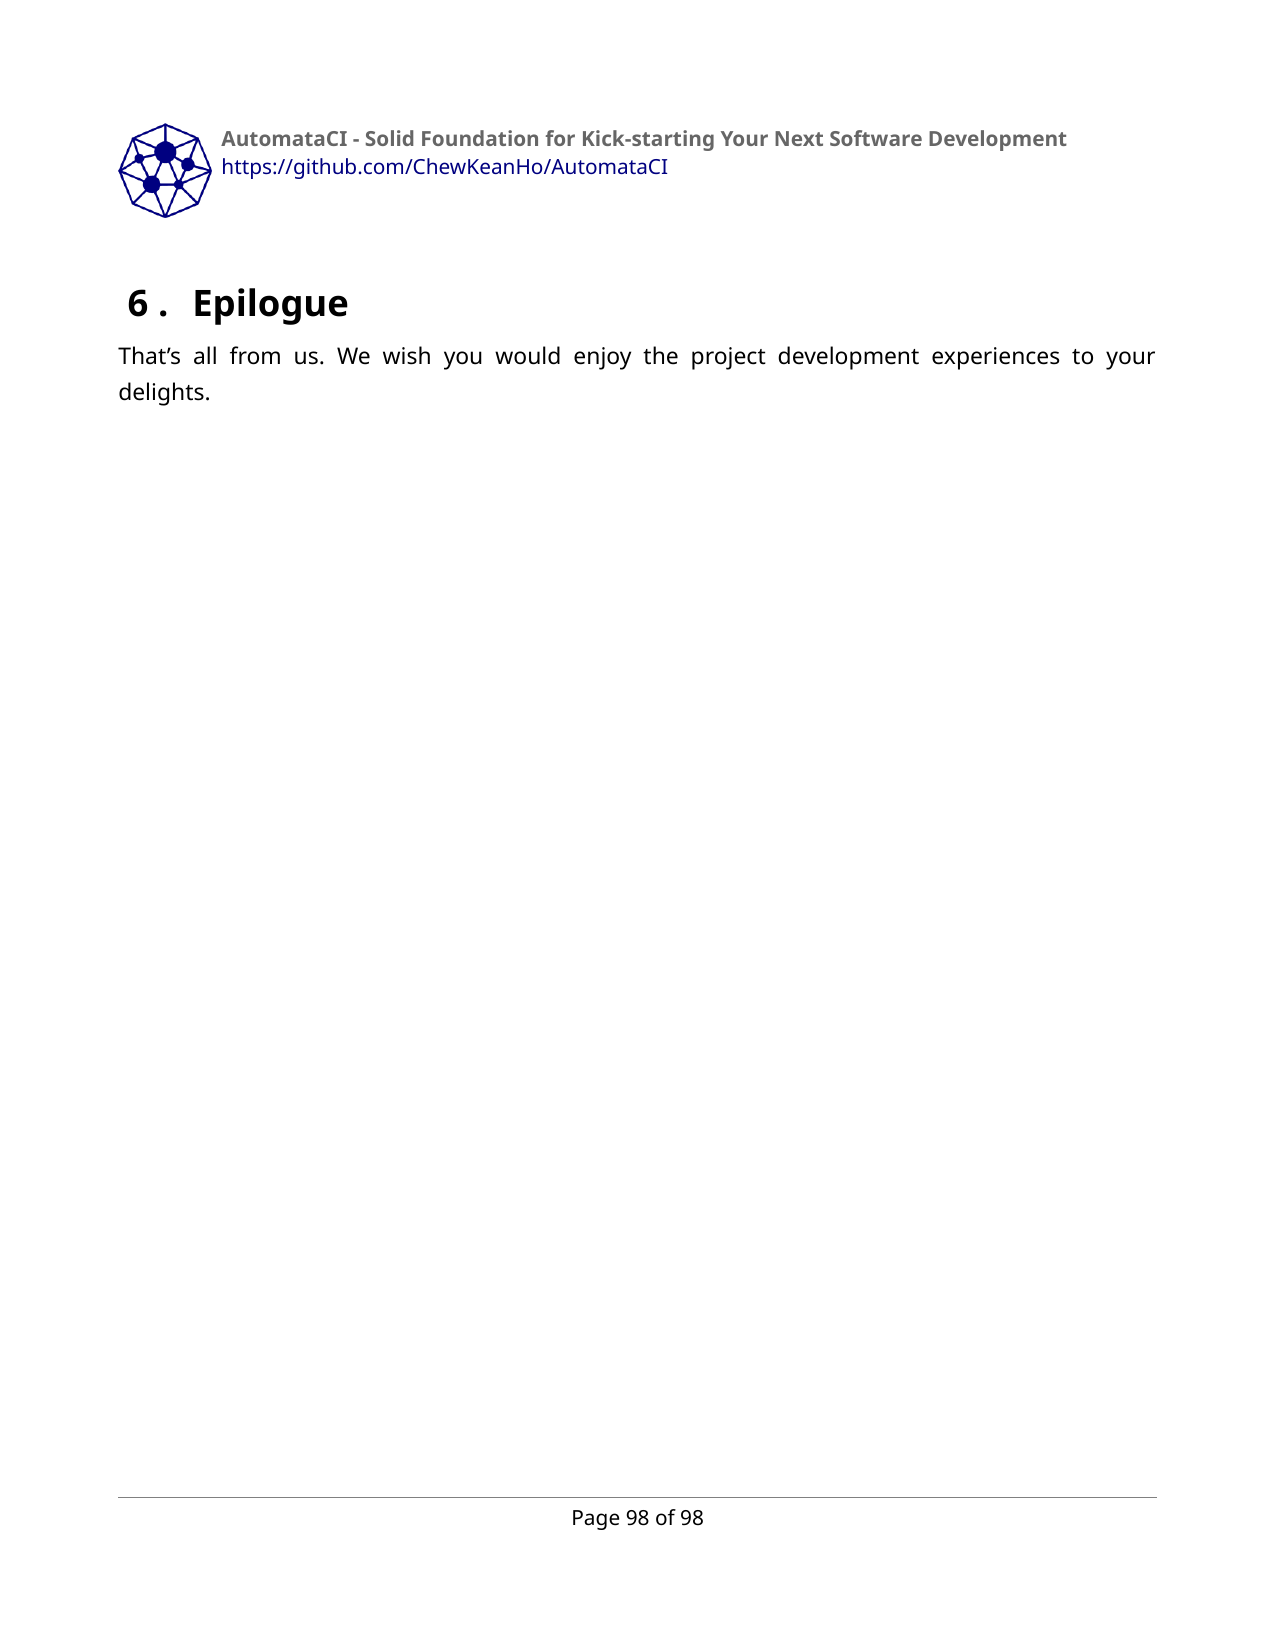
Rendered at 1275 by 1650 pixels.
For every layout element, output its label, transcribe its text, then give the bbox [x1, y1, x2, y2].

subtitle Epilogue [118, 278, 1157, 327]
picture [118, 123, 212, 218]
text That’s all from us. We wish you would enjoy the project development experiences to your delights. [118, 340, 1157, 407]
